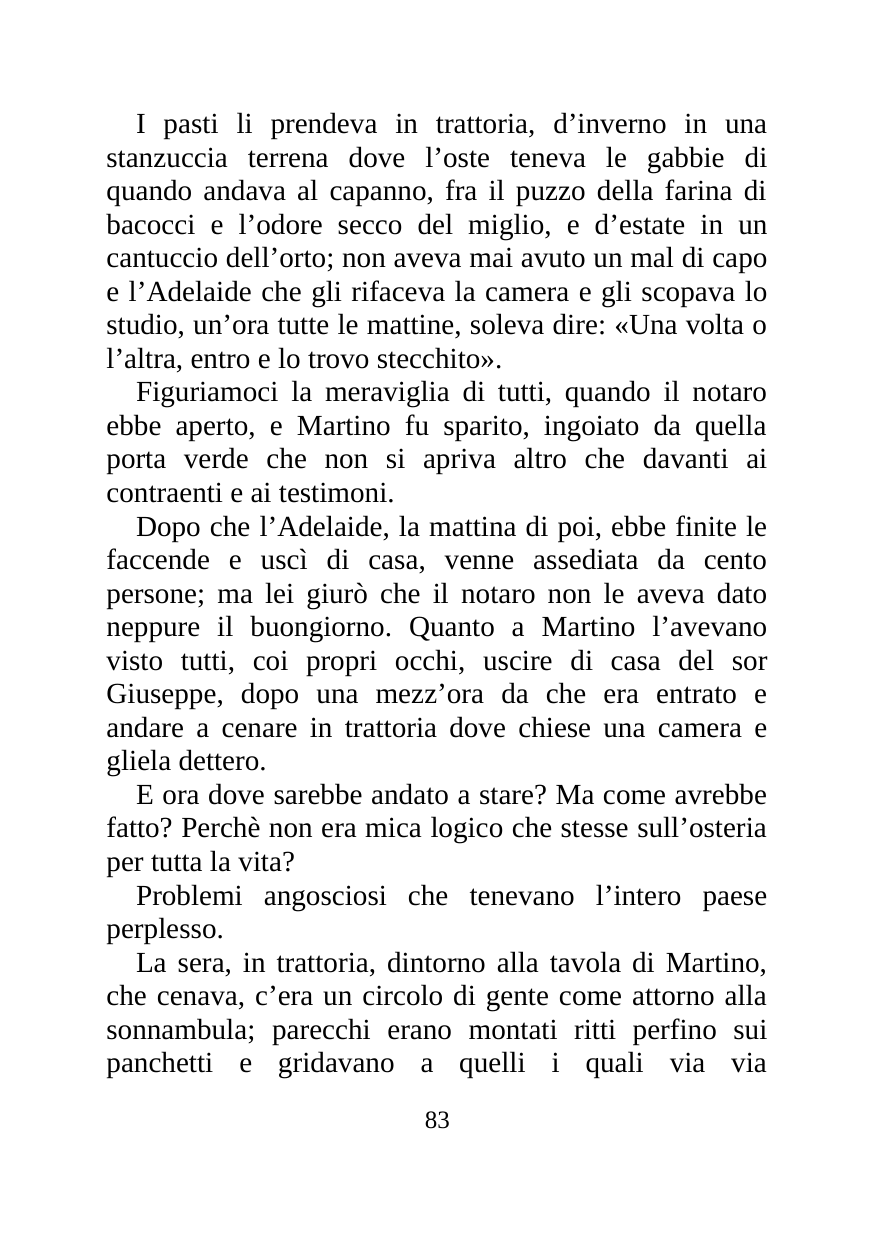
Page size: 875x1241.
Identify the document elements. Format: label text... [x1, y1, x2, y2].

text La sera, in trattoria, dintorno alla tavola di Martino, che cenava, c’era un circolo di gente come attorno alla sonnambula; parecchi erano montati ritti perfino sui panchetti e gridavano a quelli i quali via via [106, 945, 768, 1079]
text Dopo che l’Adelaide, la mattina di poi, ebbe finite le faccende e uscì di casa, venne assediata da cento persone; ma lei giurò che il notaro non le aveva dato neppure il buongiorno. Quanto a Martino l’avevano visto tutti, coi propri occhi, uscire di casa del sor Giuseppe, dopo una mezz’ora da che era entrato e andare a cenare in trattoria dove chiese una camera e gliela dettero. [106, 509, 768, 777]
text I pasti li prendeva in trattoria, d’inverno in una stanzuccia terrena dove l’oste teneva le gabbie di quando andava al capanno, fra il puzzo della farina di bacocci e l’odore secco del miglio, e d’estate in un cantuccio dell’orto; non aveva mai avuto un mal di capo e l’Adelaide che gli rifaceva la camera e gli scopava lo studio, un’ora tutte le mattine, soleva dire: «Una volta o l’altra, entro e lo trovo stecchito». [106, 106, 768, 374]
text Problemi angosciosi che tenevano l’intero paese perplesso. [106, 878, 768, 945]
text E ora dove sarebbe andato a stare? Ma come avrebbe fatto? Perchè non era mica logico che stesse sull’osteria per tutta la vita? [106, 777, 768, 878]
text Figuriamoci la meraviglia di tutti, quando il notaro ebbe aperto, e Martino fu sparito, ingoiato da quella porta verde che non si apriva altro che davanti ai contraenti e ai testimoni. [106, 374, 768, 509]
